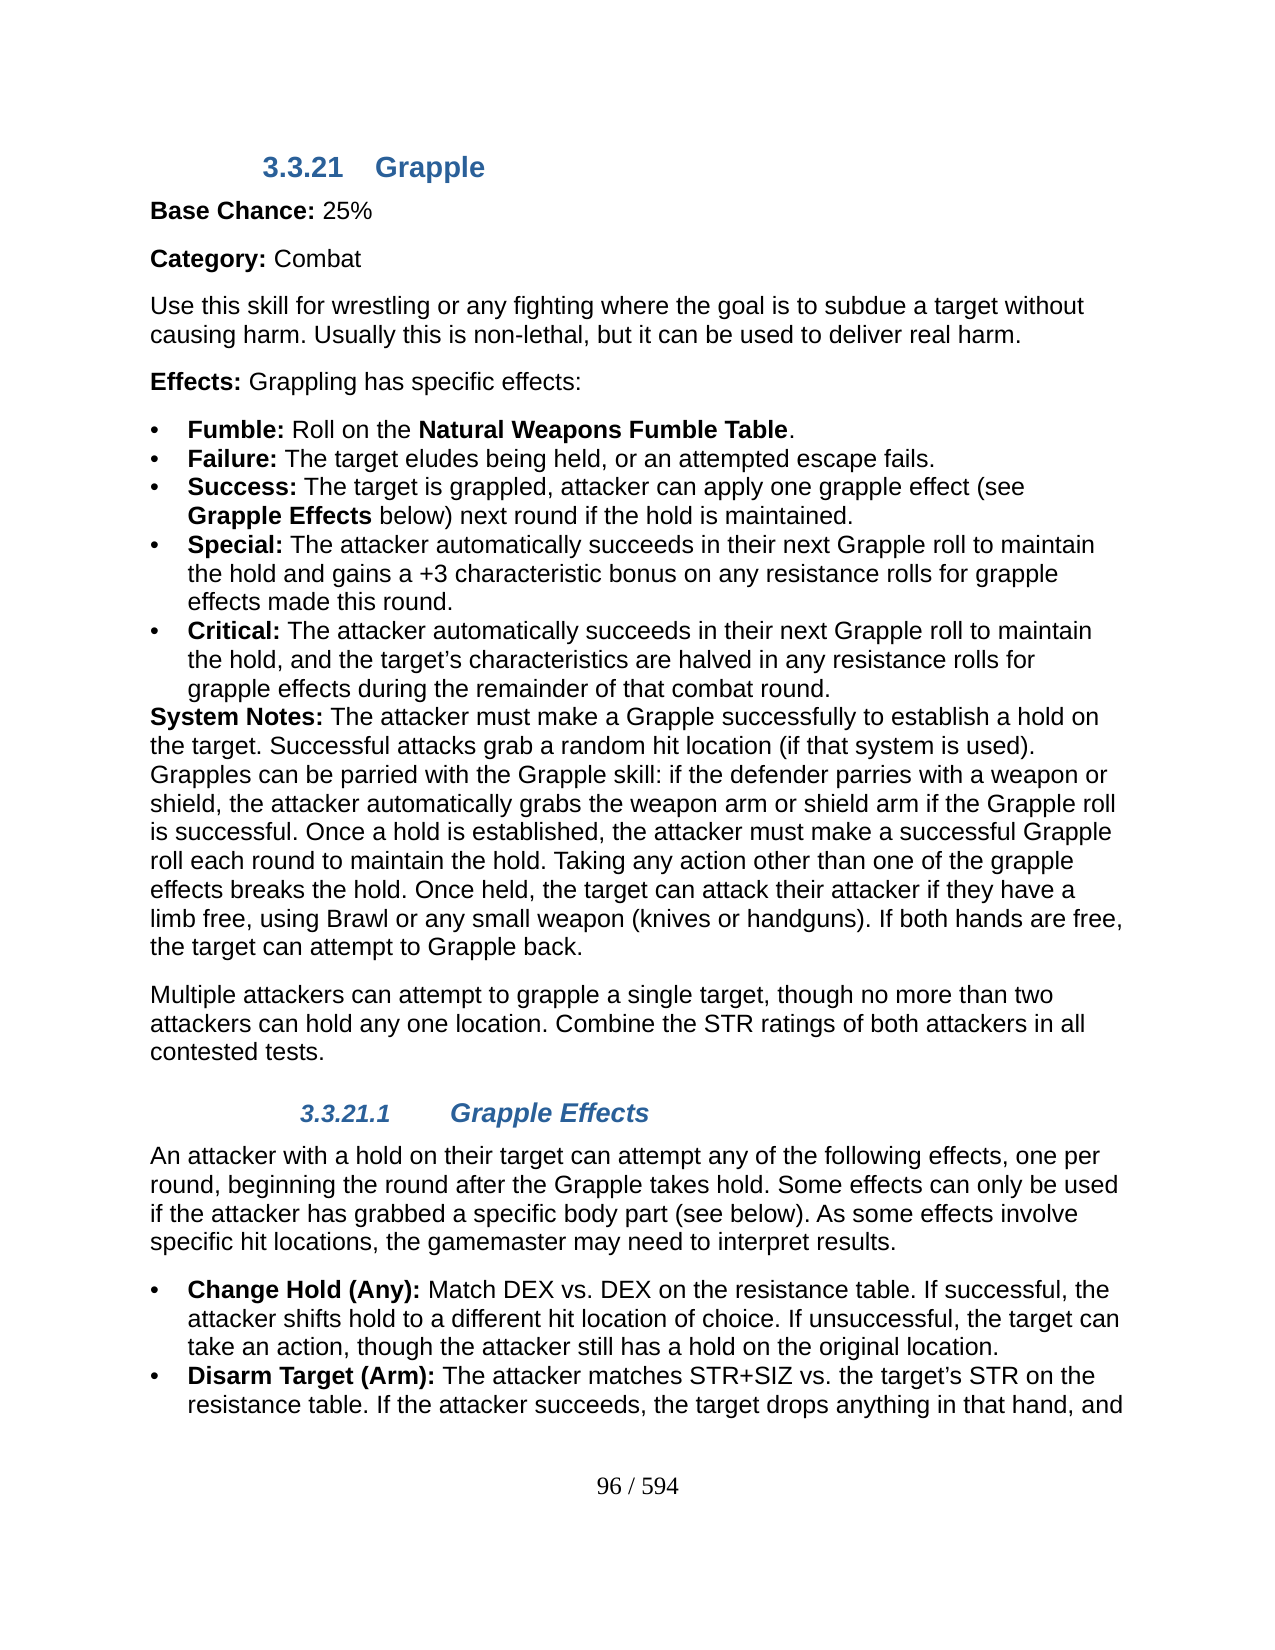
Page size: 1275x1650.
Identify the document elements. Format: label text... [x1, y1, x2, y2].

text • Disarm Target (Arm): The attacker matches STR+SIZ vs. the target’s STR on the resistance table. If the attacker succeeds, the target drops anything in that hand, and [150, 1361, 1125, 1418]
text Category: Combat [150, 243, 1125, 272]
text • Change Hold (Any): Match DEX vs. DEX on the resistance table. If successful, the attacker shifts hold to a different hit location of choice. If unsuccessful, the target can take an action, though the attacker still has a hold on the original location. [150, 1275, 1125, 1361]
text Use this skill for wrestling or any fighting where the goal is to subdue a target without causing harm. Usually this is non-lethal, but it can be used to deliver real harm. [150, 291, 1125, 348]
subtitle Grapple Effects [300, 1097, 1125, 1128]
text Base Chance: 25% [150, 196, 1125, 225]
text • Success: The target is grappled, attacker can apply one grapple effect (see Grapple Effects below) next round if the hold is maintained. [150, 472, 1125, 530]
text System Notes: The attacker must make a Grapple successfully to establish a hold on the target. Successful attacks grab a random hit location (if that system is used). Grapples can be parried with the Grapple skill: if the defender parries with a weapon or shield, the attacker automatically grabs the weapon arm or shield arm if the Grapple roll is successful. Once a hold is established, the attacker must make a successful Grapple roll each round to maintain the hold. Taking any action other than one of the grapple effects breaks the hold. Once held, the target can attack their attacker if they have a limb free, using Brawl or any small weapon (knives or handguns). If both hands are free, the target can attempt to Grapple back. [150, 702, 1125, 961]
text • Fumble: Roll on the Natural Weapons Fumble Table. [150, 415, 1125, 443]
text Effects: Grappling has specific effects: [150, 367, 1125, 396]
text • Critical: The attacker automatically succeeds in their next Grapple roll to maintain the hold, and the target’s characteristics are halved in any resistance rolls for grapple effects during the remainder of that combat round. [150, 616, 1125, 702]
subtitle Grapple [262, 150, 1125, 183]
text Multiple attackers can attempt to grapple a single target, though no more than two attackers can hold any one location. Combine the STR ratings of both attackers in all contested tests. [150, 980, 1125, 1066]
text • Special: The attacker automatically succeeds in their next Grapple roll to maintain the hold and gains a +3 characteristic bonus on any resistance rolls for grapple effects made this round. [150, 530, 1125, 616]
text • Failure: The target eludes being held, or an attempted escape fails. [150, 443, 1125, 472]
text An attacker with a hold on their target can attempt any of the following effects, one per round, beginning the round after the Grapple takes hold. Some effects can only be used if the attacker has grabbed a specific body part (see below). As some effects involve specific hit locations, the gamemaster may need to interpret results. [150, 1141, 1125, 1256]
